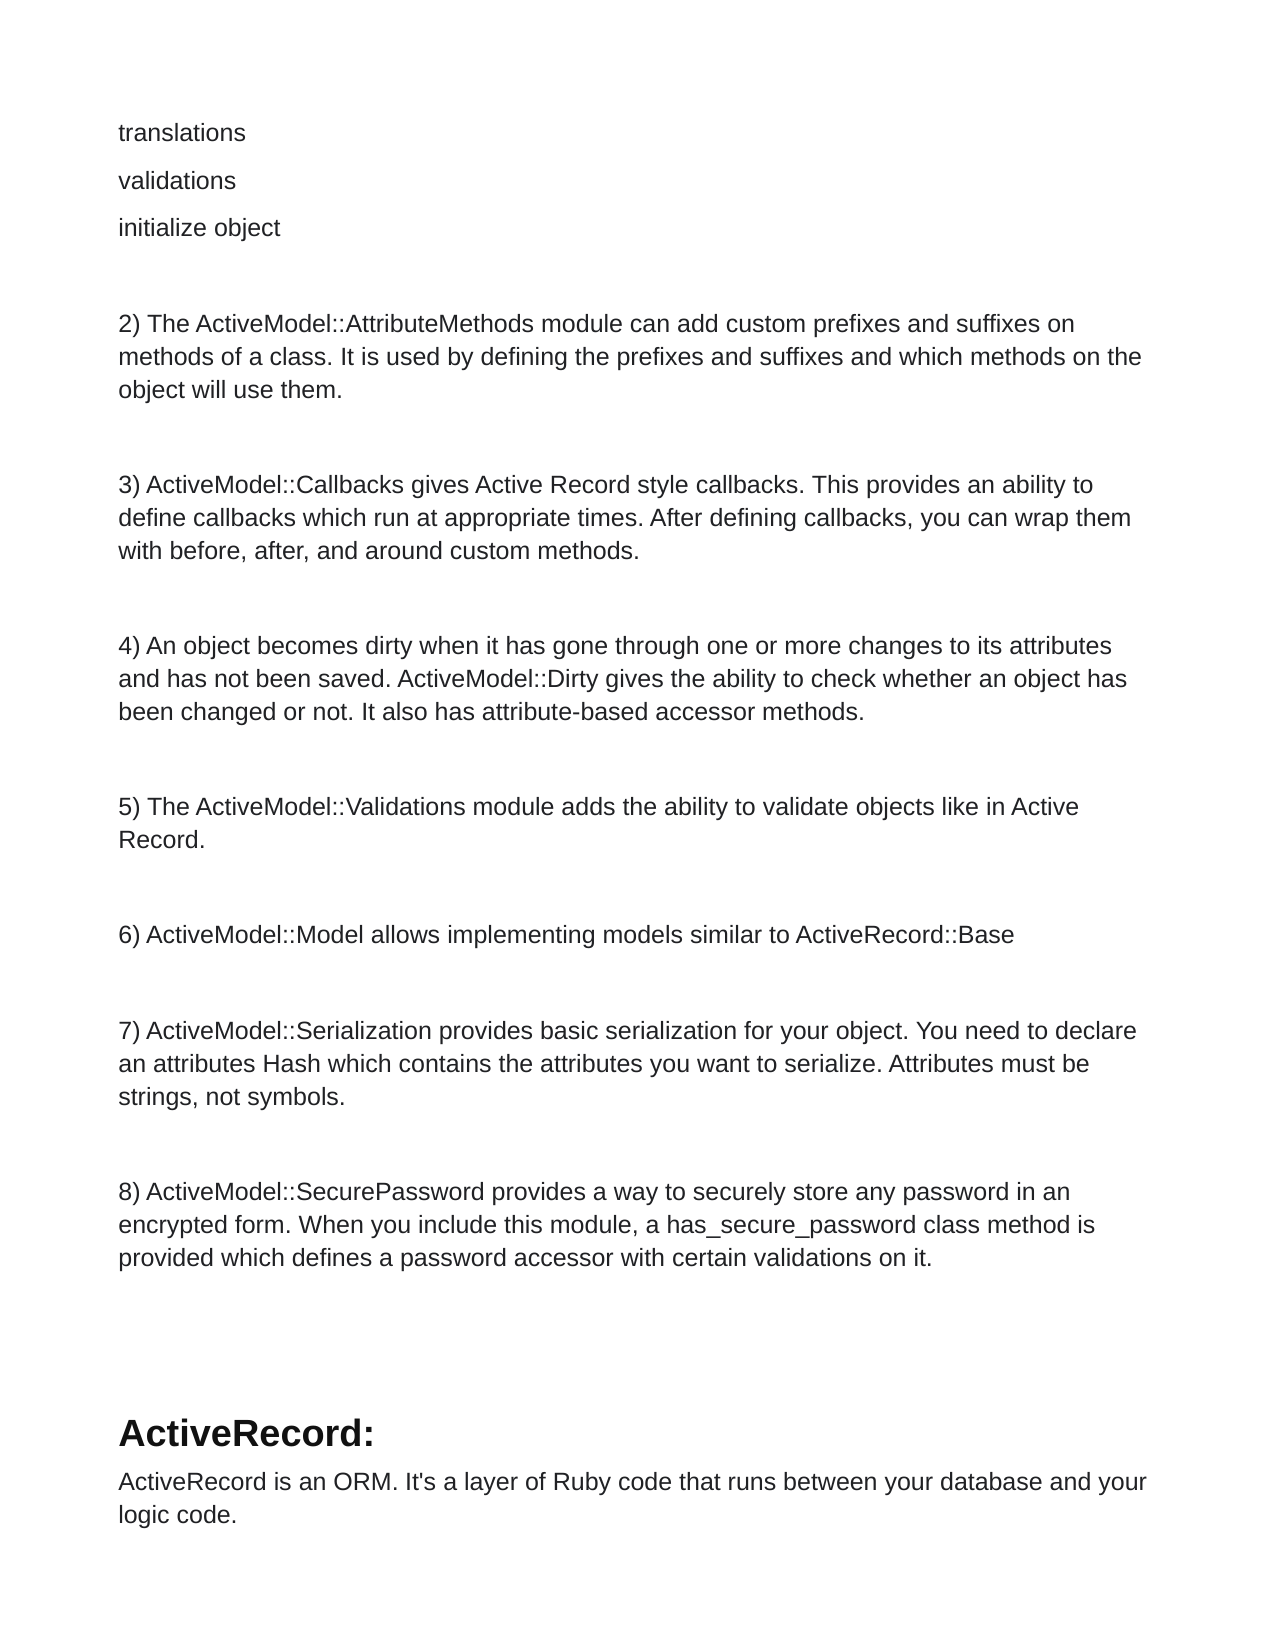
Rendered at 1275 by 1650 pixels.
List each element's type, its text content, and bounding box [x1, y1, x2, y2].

text 4) An object becomes dirty when it has gone through one or more changes to its attributes and has not been saved. ActiveModel::Dirty gives the ability to check whether an object has been changed or not. It also has attribute-based accessor methods. [118, 631, 1157, 726]
text 8) ActiveModel::SecurePassword provides a way to securely store any password in an encrypted form. When you include this module, a has_secure_password class method is provided which defines a password accessor with certain validations on it. [118, 1177, 1157, 1272]
text translations [118, 118, 1157, 147]
text 3) ActiveModel::Callbacks gives Active Record style callbacks. This provides an ability to define callbacks which run at appropriate times. After defining callbacks, you can wrap them with before, after, and around custom methods. [118, 470, 1157, 564]
text validations [118, 166, 1157, 194]
text initialize object [118, 213, 1157, 242]
subtitle ActiveRecord: [118, 1411, 1157, 1454]
text 7) ActiveModel::Serialization provides basic serialization for your object. You need to declare an attributes Hash which contains the attributes you want to serialize. Attributes must be strings, not symbols. [118, 1016, 1157, 1111]
text 2) The ActiveModel::AttributeMethods module can add custom prefixes and suffixes on methods of a class. It is used by defining the prefixes and suffixes and which methods on the object will use them. [118, 308, 1157, 403]
text 5) The ActiveModel::Validations module adds the ability to validate objects like in Active Record. [118, 792, 1157, 854]
text 6) ActiveModel::Model allows implementing models similar to ActiveRecord::Base [118, 921, 1157, 949]
text ActiveRecord is an ORM. It's a layer of Ruby code that runs between your database and your logic code. [118, 1467, 1157, 1529]
